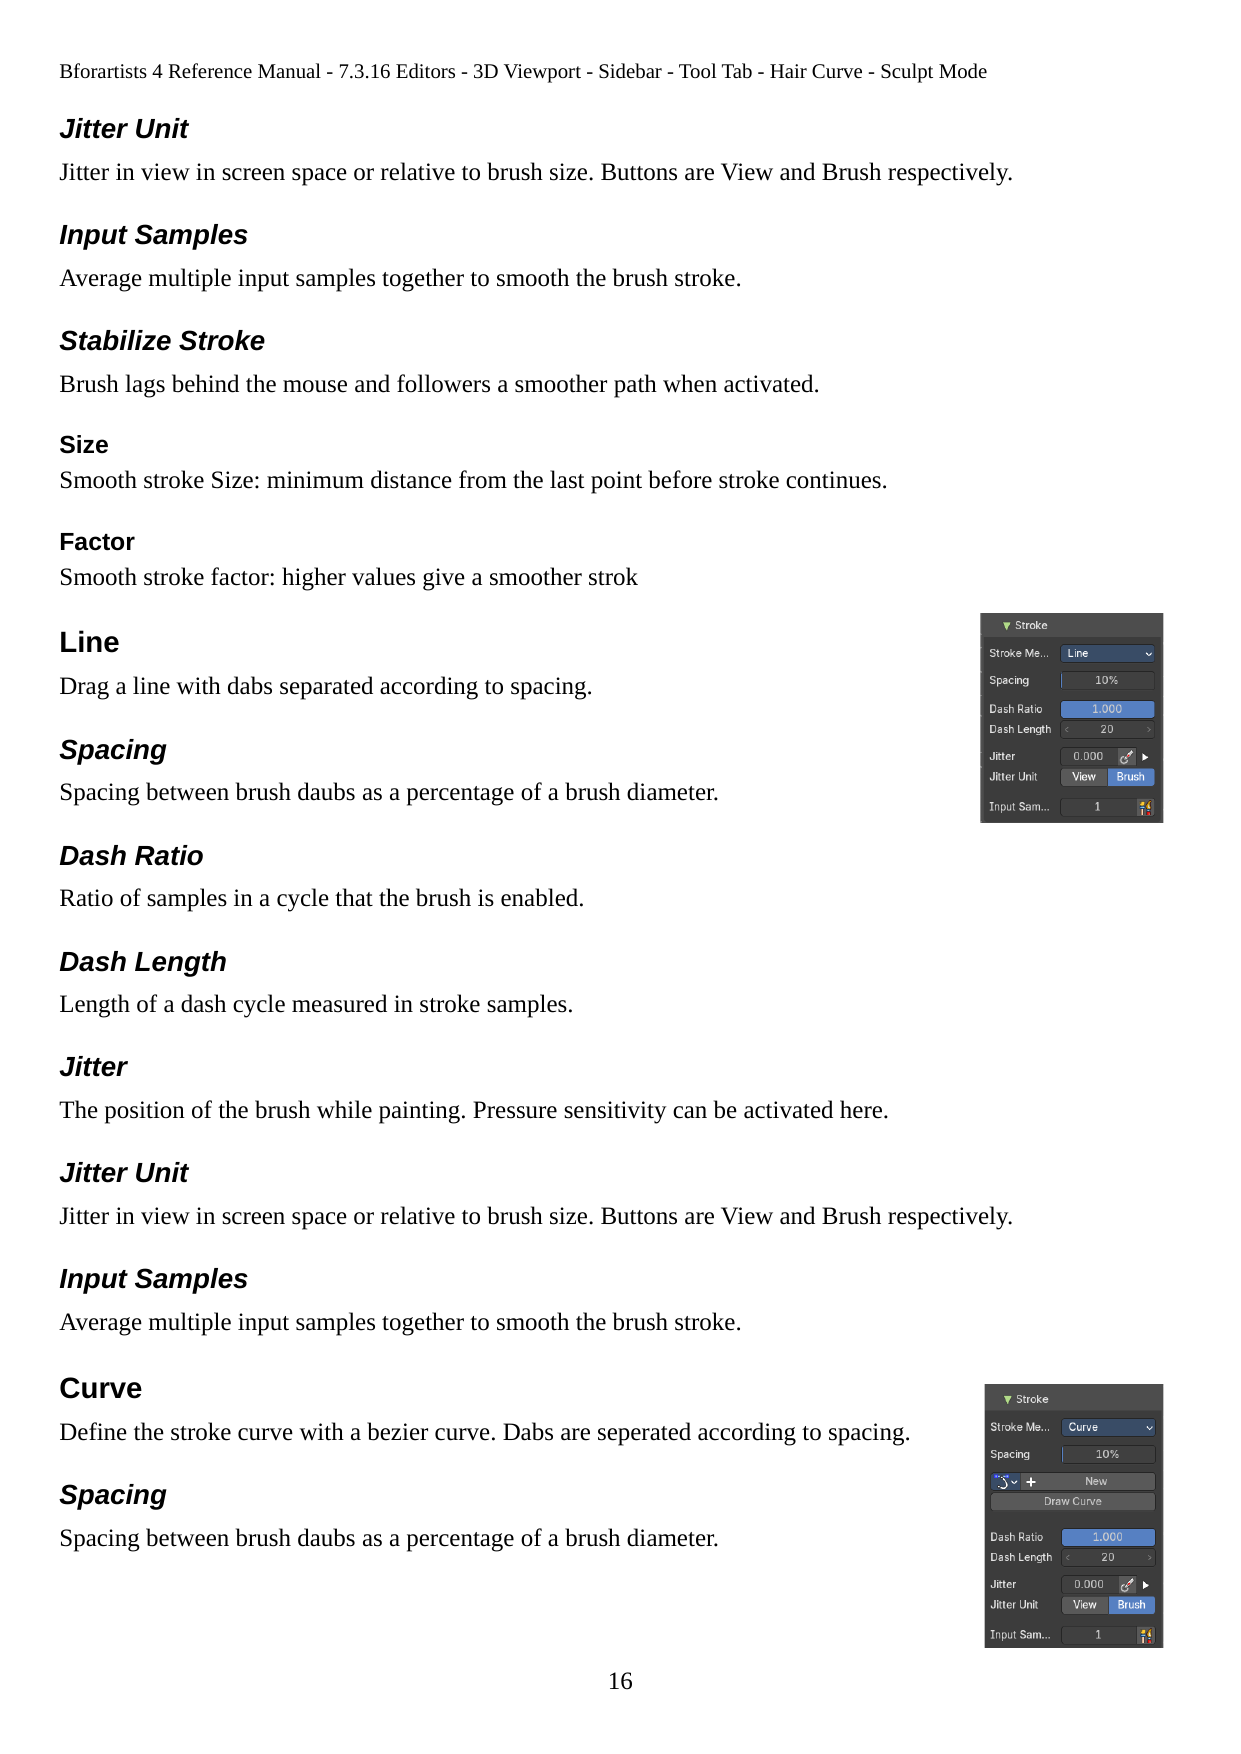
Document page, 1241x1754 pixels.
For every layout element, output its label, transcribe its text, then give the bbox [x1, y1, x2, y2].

text Ratio of samples in a cycle that the brush is enabled. [59, 883, 1181, 912]
text Smooth stroke factor: higher values give a smoother strok [59, 562, 1181, 590]
subtitle Jitter Unit [59, 1157, 1181, 1189]
text Smooth stroke Size: minimum distance from the last point before stroke continues. [59, 465, 1181, 494]
subtitle Factor [59, 527, 1181, 555]
subtitle Jitter [59, 1051, 1181, 1083]
text Drag a line with dabs separated according to spacing. [59, 671, 980, 700]
subtitle Size [59, 430, 1181, 459]
text Brush lags behind the mouse and followers a smoother path when activated. [59, 369, 1181, 398]
subtitle Input Samples [59, 1263, 1181, 1294]
subtitle Input Samples [59, 218, 1181, 250]
subtitle Line [59, 625, 980, 659]
subtitle [1164, 625, 1181, 659]
picture [980, 613, 1164, 823]
subtitle Spacing [59, 1478, 984, 1510]
subtitle Dash Length [59, 945, 1181, 977]
text Length of a dash cycle measured in stroke samples. [59, 989, 1181, 1018]
subtitle Curve [59, 1371, 1181, 1404]
subtitle [1164, 1478, 1181, 1510]
subtitle [1164, 733, 1181, 765]
subtitle Spacing [59, 733, 980, 765]
text Jitter in view in screen space or relative to brush size. Buttons are View and Brush respectively. [59, 157, 1181, 186]
subtitle Jitter Unit [59, 113, 1181, 144]
text Average multiple input samples together to smooth the brush stroke. [59, 1307, 1181, 1336]
text Spacing between brush daubs as a percentage of a brush diameter. [59, 1523, 984, 1552]
text Jitter in view in screen space or relative to brush size. Buttons are View and Brush respectively. [59, 1201, 1181, 1230]
text Define the stroke curve with a bezier curve. Dabs are seperated according to spacing. [59, 1417, 984, 1446]
subtitle Stabilize Stroke [59, 324, 1181, 356]
subtitle Dash Ratio [59, 839, 1181, 871]
text The position of the brush while painting. Pressure sensitivity can be activated here. [59, 1095, 1181, 1124]
text Average multiple input samples together to smooth the brush stroke. [59, 263, 1181, 292]
text Spacing between brush daubs as a percentage of a brush diameter. [59, 777, 980, 806]
picture [984, 1384, 1164, 1648]
